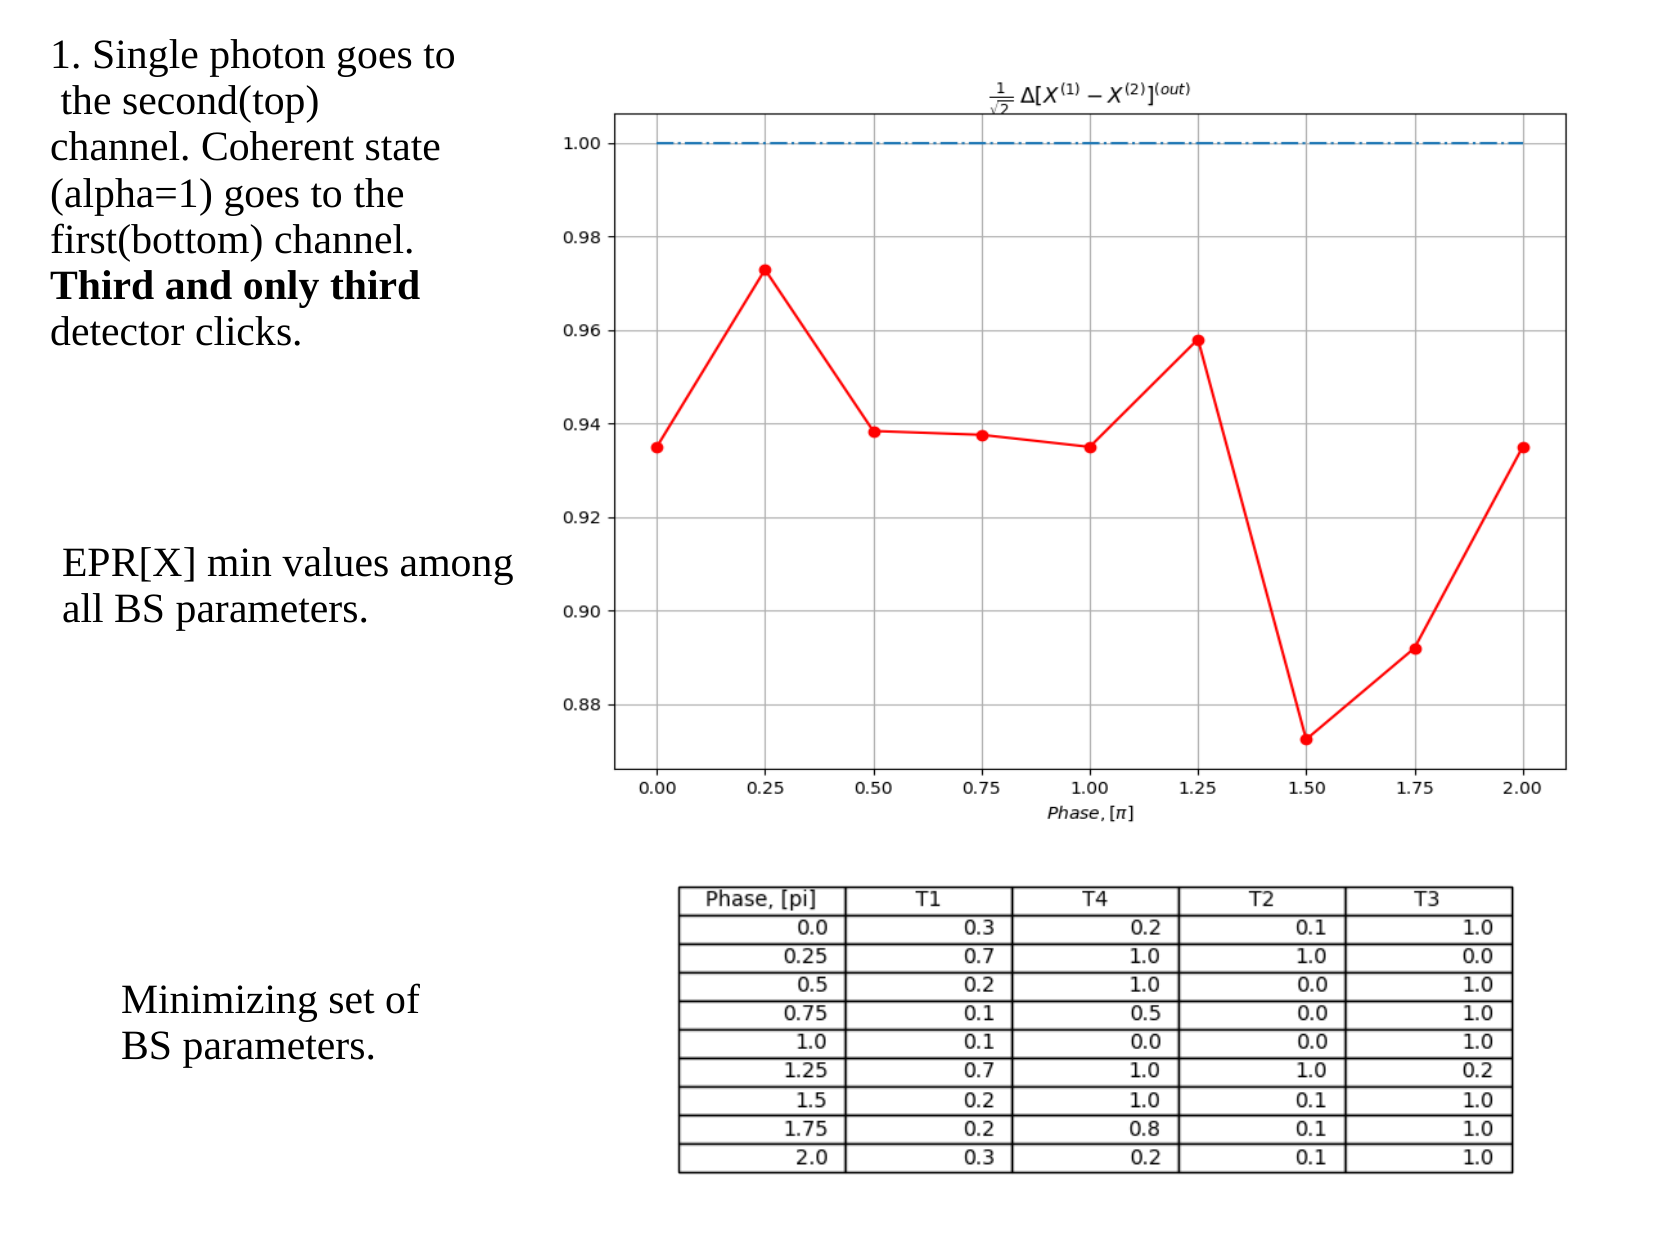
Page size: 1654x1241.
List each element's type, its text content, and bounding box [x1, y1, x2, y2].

text_box 1. Single photon goes to the second(top) channel. Coherent state (alpha=1) goes to the first(bottom) channel. Third and only third detector clicks. [35, 23, 460, 378]
text_box EPR[X] min values among all BS parameters. [47, 531, 532, 650]
picture [460, 11, 1654, 1241]
text_box Minimizing set of BS parameters. [106, 968, 497, 1087]
